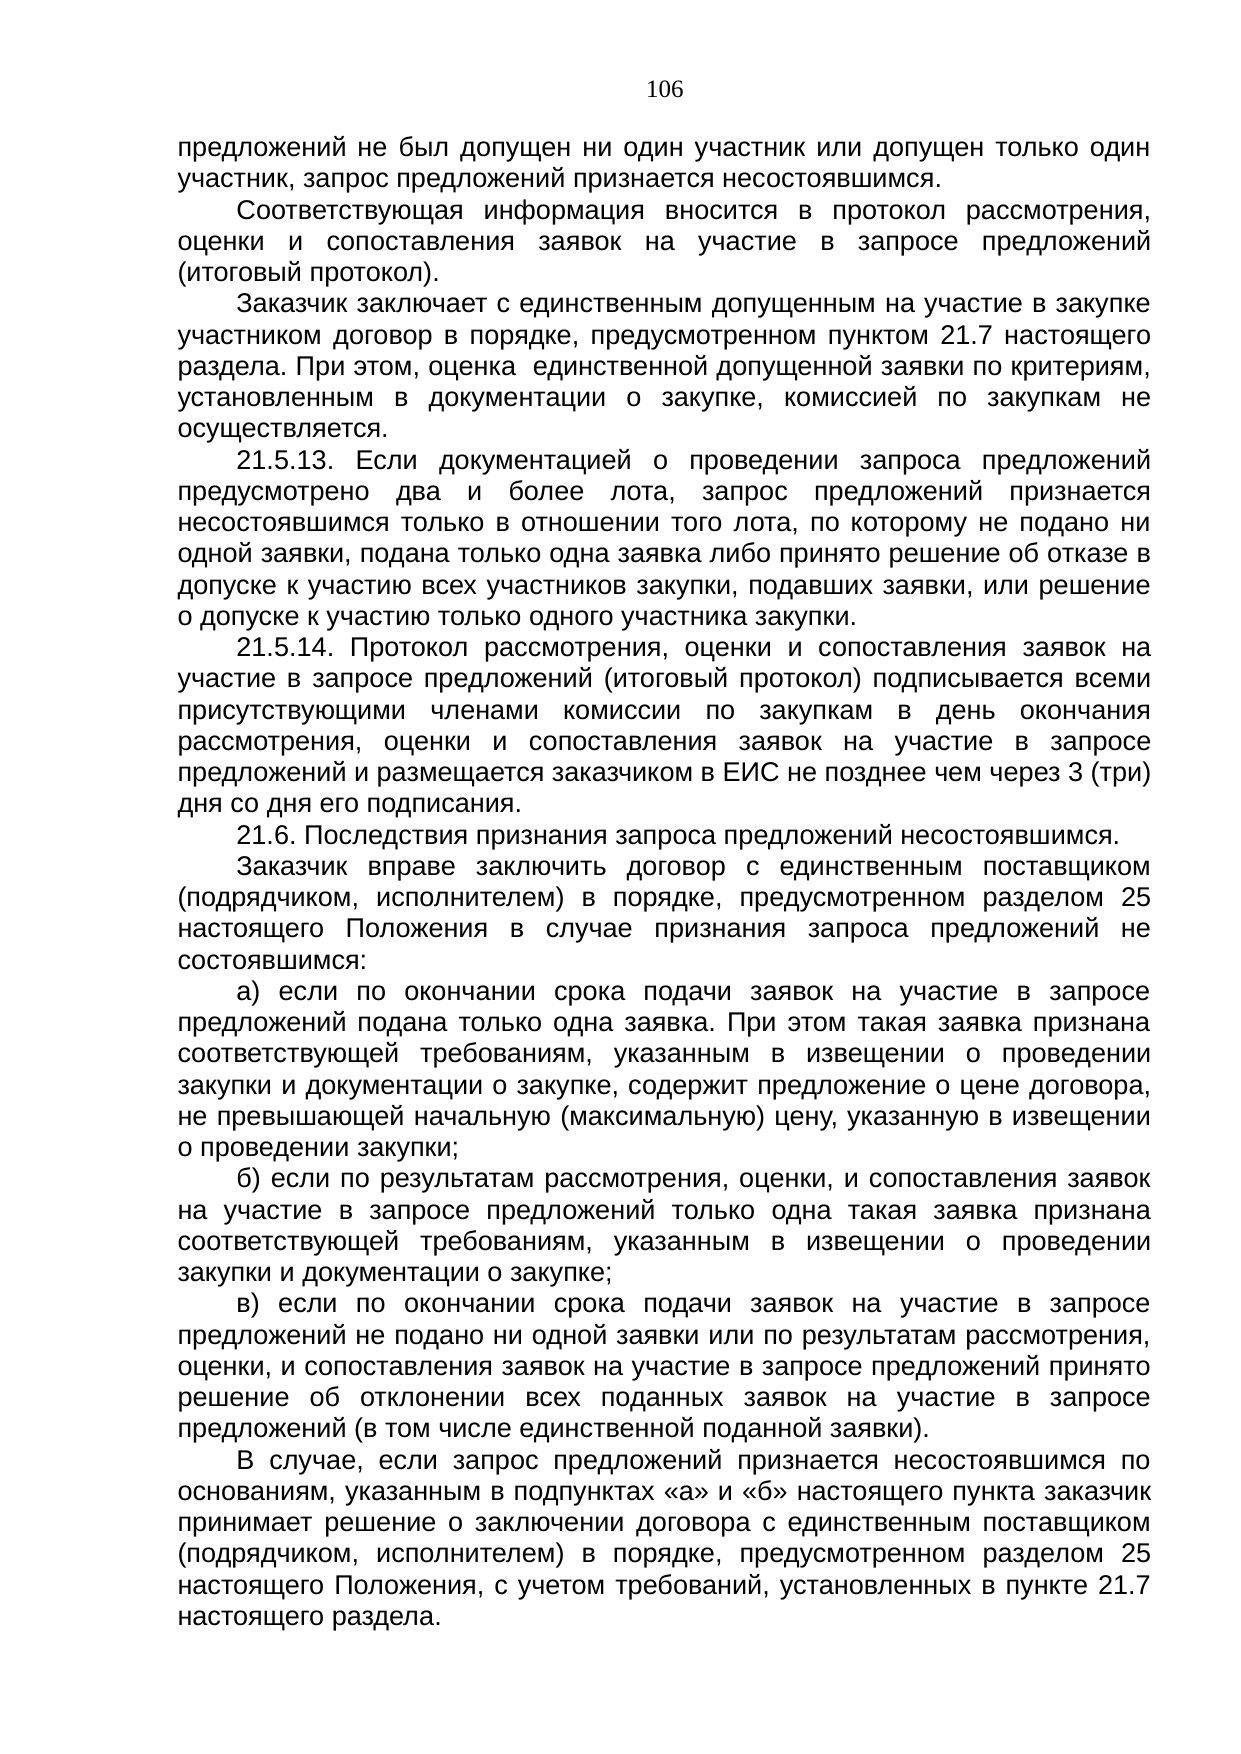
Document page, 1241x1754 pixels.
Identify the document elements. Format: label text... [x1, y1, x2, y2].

text 21.6. Последствия признания запроса предложений несостоявшимся. [177, 819, 1152, 850]
text Заказчик вправе заключить договор с единственным поставщиком (подрядчиком, исполнителем) в порядке, предусмотренном разделом 25 настоящего Положения в случае признания запроса предложений не состоявшимся: [177, 850, 1152, 975]
text в) если по окончании срока подачи заявок на участие в запросе предложений не подано ни одной заявки или по результатам рассмотрения, оценки, и сопоставления заявок на участие в запросе предложений принято решение об отклонении всех поданных заявок на участие в запросе предложений (в том числе единственной поданной заявки). [177, 1287, 1152, 1444]
text предложений не был допущен ни один участник или допущен только один участник, запрос предложений признается несостоявшимся. [177, 131, 1152, 194]
text б) если по результатам рассмотрения, оценки, и сопоставления заявок на участие в запросе предложений только одна такая заявка признана соответствующей требованиям, указанным в извещении о проведении закупки и документации о закупке; [177, 1162, 1152, 1287]
text Заказчик заключает с единственным допущенным на участие в закупке участником договор в порядке, предусмотренном пунктом 21.7 настоящего раздела. При этом, оценка единственной допущенной заявки по критериям, установленным в документации о закупке, комиссией по закупкам не осуществляется. [177, 287, 1152, 444]
text В случае, если запрос предложений признается несостоявшимся по основаниям, указанным в подпунктах «а» и «б» настоящего пункта заказчик принимает решение о заключении договора с единственным поставщиком (подрядчиком, исполнителем) в порядке, предусмотренном разделом 25 настоящего Положения, с учетом требований, установленных в пункте 21.7 настоящего раздела. [177, 1444, 1152, 1631]
text Соответствующая информация вносится в протокол рассмотрения, оценки и сопоставления заявок на участие в запросе предложений (итоговый протокол). [177, 194, 1152, 287]
text 21.5.14. Протокол рассмотрения, оценки и сопоставления заявок на участие в запросе предложений (итоговый протокол) подписывается всеми присутствующими членами комиссии по закупкам в день окончания рассмотрения, оценки и сопоставления заявок на участие в запросе предложений и размещается заказчиком в ЕИС не позднее чем через 3 (три) дня со дня его подписания. [177, 631, 1152, 819]
text а) если по окончании срока подачи заявок на участие в запросе предложений подана только одна заявка. При этом такая заявка признана соответствующей требованиям, указанным в извещении о проведении закупки и документации о закупке, содержит предложение о цене договора, не превышающей начальную (максимальную) цену, указанную в извещении о проведении закупки; [177, 975, 1152, 1162]
text 21.5.13. Если документацией о проведении запроса предложений предусмотрено два и более лота, запрос предложений признается несостоявшимся только в отношении того лота, по которому не подано ни одной заявки, подана только одна заявка либо принято решение об отказе в допуске к участию всех участников закупки, подавших заявки, или решение о допуске к участию только одного участника закупки. [177, 444, 1152, 631]
